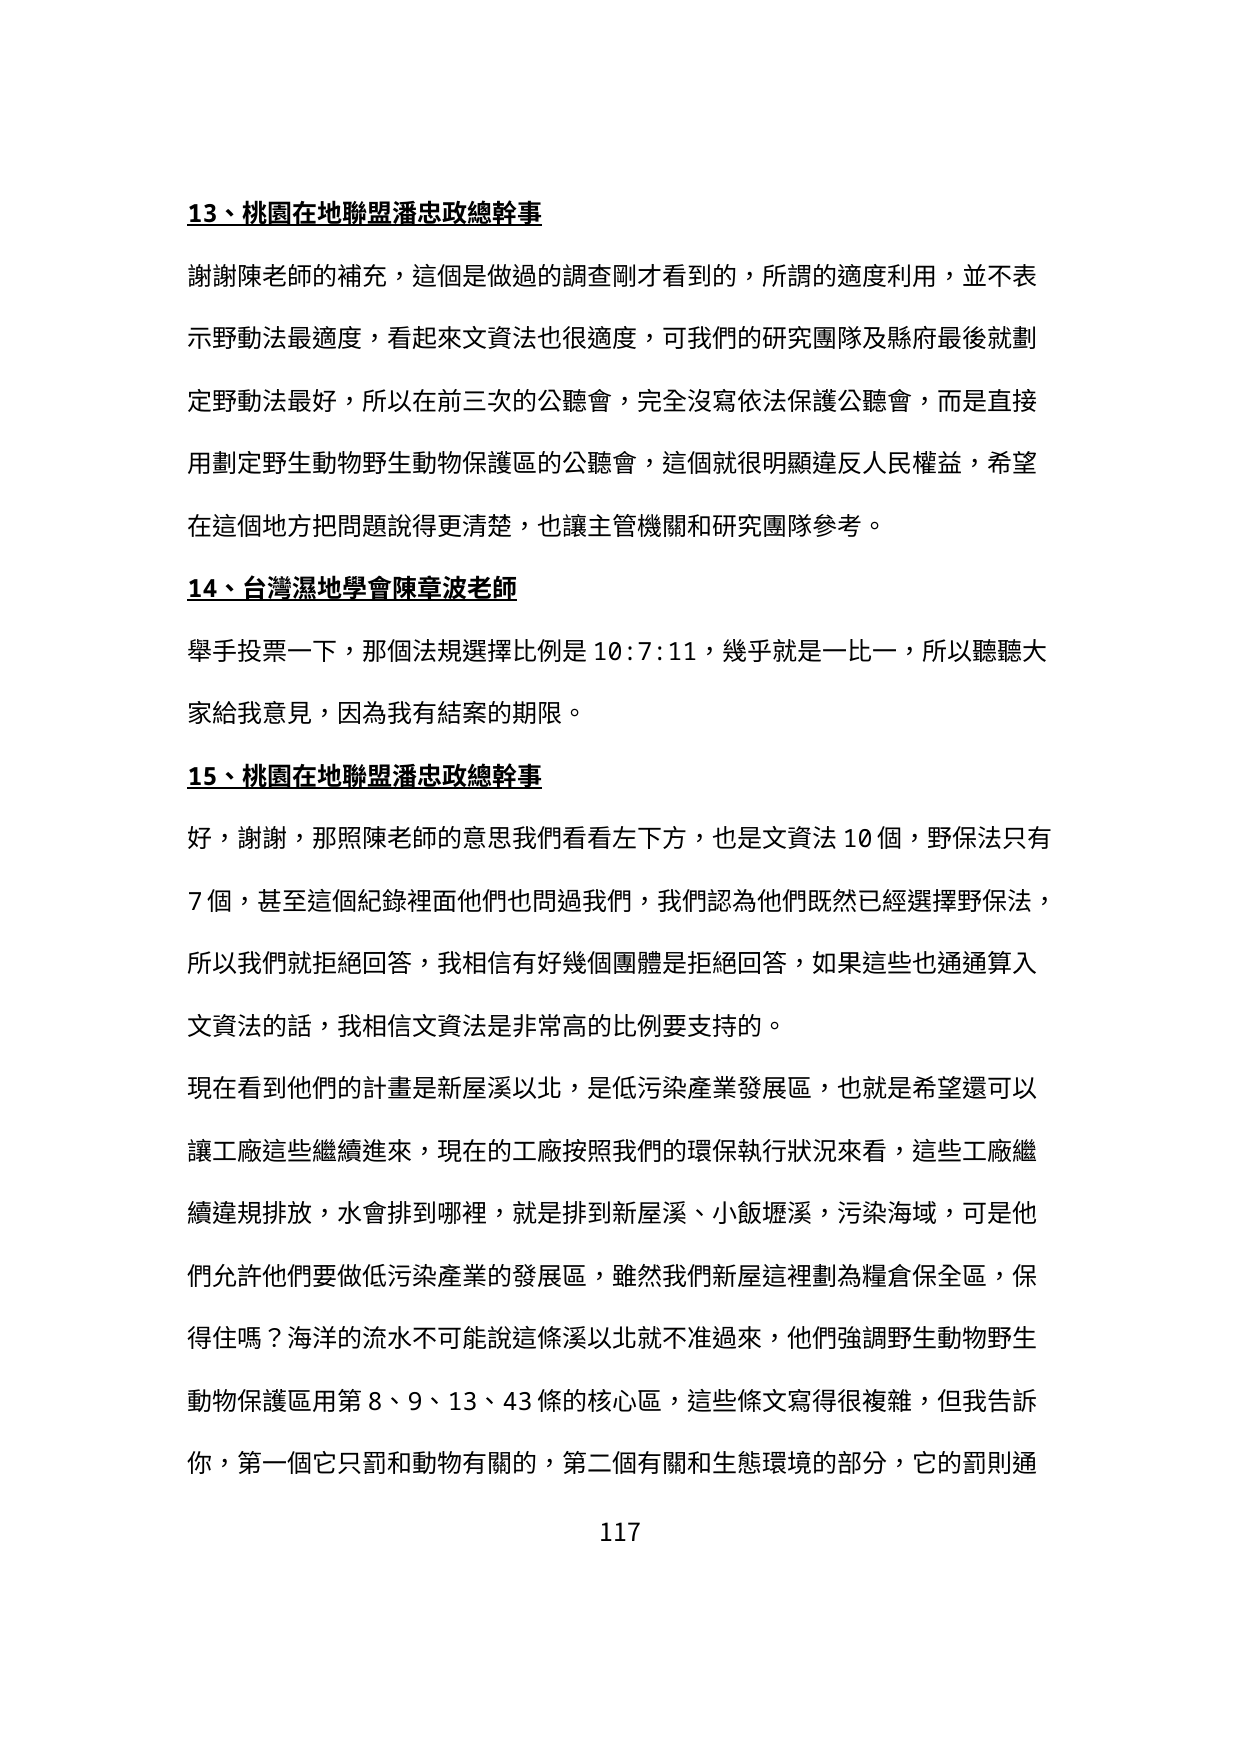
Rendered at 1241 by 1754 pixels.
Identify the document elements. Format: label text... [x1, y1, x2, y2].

text 舉手投票一下，那個法規選擇比例是10:7:11，幾乎就是一比一，所以聽聽大家給我意見，因為我有結案的期限。 [187, 607, 1053, 732]
text 13、桃園在地聯盟潘忠政總幹事 [187, 170, 1053, 232]
text 14、台灣濕地學會陳章波老師 [187, 545, 1053, 607]
text 現在看到他們的計畫是新屋溪以北，是低污染產業發展區，也就是希望還可以讓工廠這些繼續進來，現在的工廠按照我們的環保執行狀況來看，這些工廠繼續違規排放，水會排到哪裡，就是排到新屋溪、小飯壢溪，污染海域，可是他們允許他們要做低污染產業的發展區，雖然我們新屋這裡劃為糧倉保全區，保得住嗎？海洋的流水不可能說這條溪以北就不准過來，他們強調野生動物野生動物保護區用第8、9、13、43條的核心區，這些條文寫得很複雜，但我告訴你，第一個它只罰和動物有關的，第二個有關和生態環境的部分，它的罰則通 [187, 1045, 1053, 1482]
text 好，謝謝，那照陳老師的意思我們看看左下方，也是文資法10個，野保法只有7個，甚至這個紀錄裡面他們也問過我們，我們認為他們既然已經選擇野保法，所以我們就拒絕回答，我相信有好幾個團體是拒絕回答，如果這些也通通算入文資法的話，我相信文資法是非常高的比例要支持的。 [187, 795, 1053, 1045]
text 15、桃園在地聯盟潘忠政總幹事 [187, 732, 1053, 795]
text 謝謝陳老師的補充，這個是做過的調查剛才看到的，所謂的適度利用，並不表示野動法最適度，看起來文資法也很適度，可我們的研究團隊及縣府最後就劃定野動法最好，所以在前三次的公聽會，完全沒寫依法保護公聽會，而是直接用劃定野生動物野生動物保護區的公聽會，這個就很明顯違反人民權益，希望在這個地方把問題說得更清楚，也讓主管機關和研究團隊參考。 [187, 232, 1053, 545]
